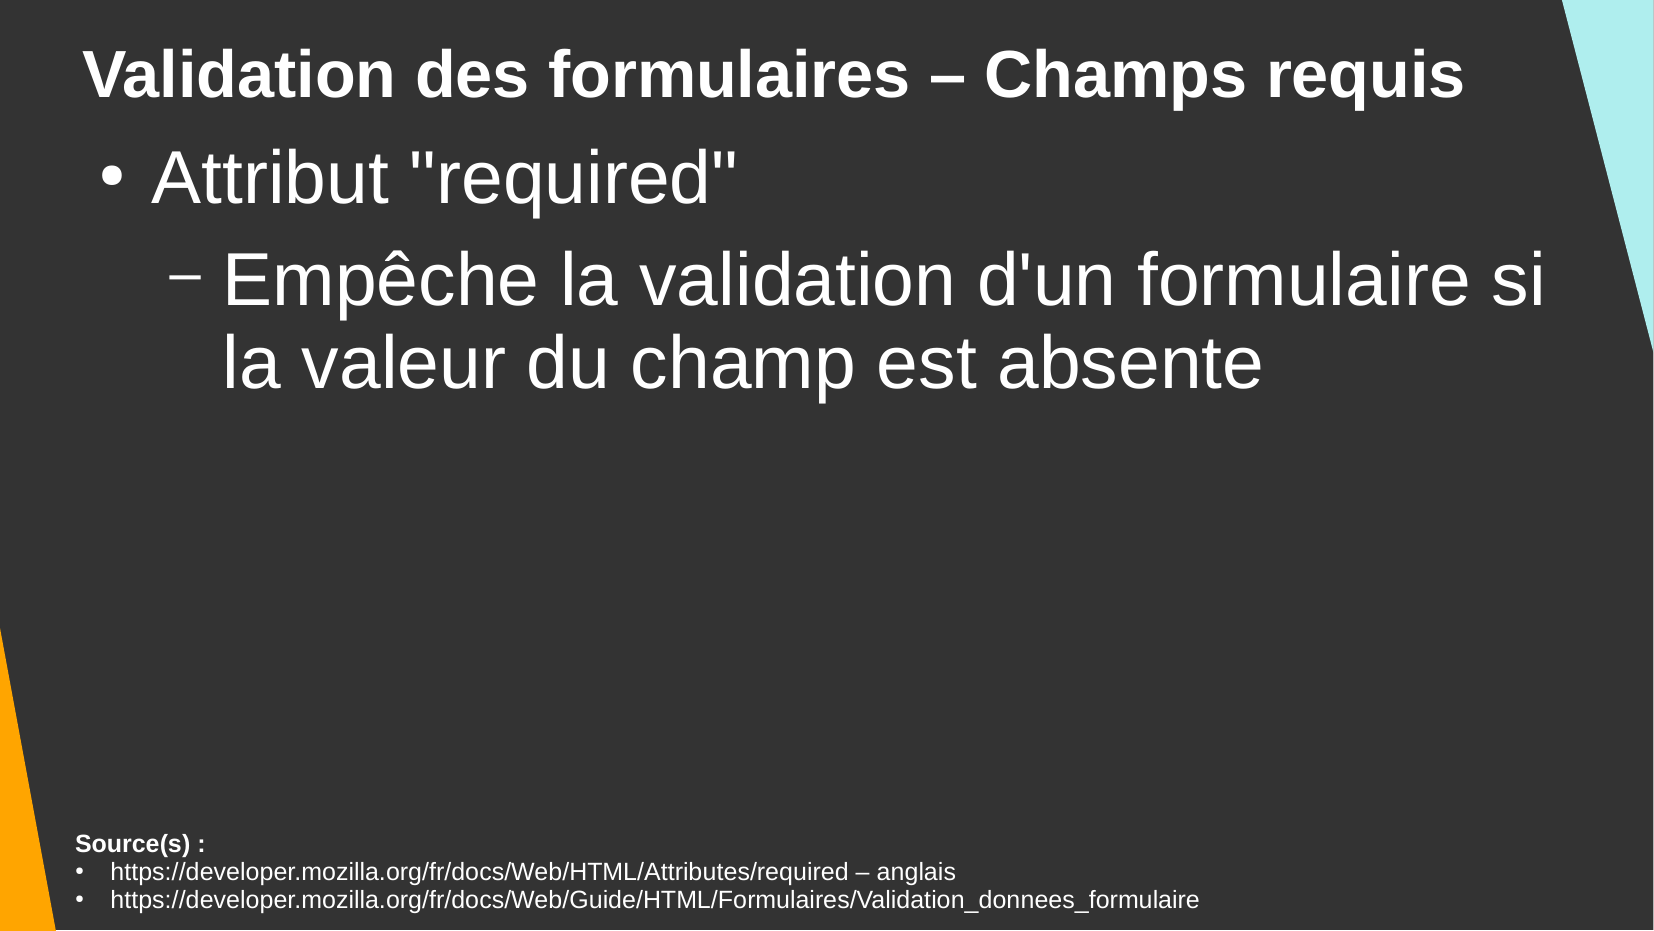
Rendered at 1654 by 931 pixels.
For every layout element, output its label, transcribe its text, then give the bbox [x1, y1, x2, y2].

text_box [1561, 0, 1654, 355]
list Attribut "required" Empêche la validation d'un formulaire si la valeur du champ est absente [80, 135, 1605, 700]
text_box [0, 628, 56, 931]
text_box Source(s) : https://developer.mozilla.org/fr/docs/Web/HTML/Attributes/required – anglais https://developer.mozilla.org/fr/docs/Web/Guide/HTML/Formulaires/Validation_donnees_formulaire [60, 822, 1546, 929]
title Validation des formulaires – Champs requis [82, 37, 1571, 114]
